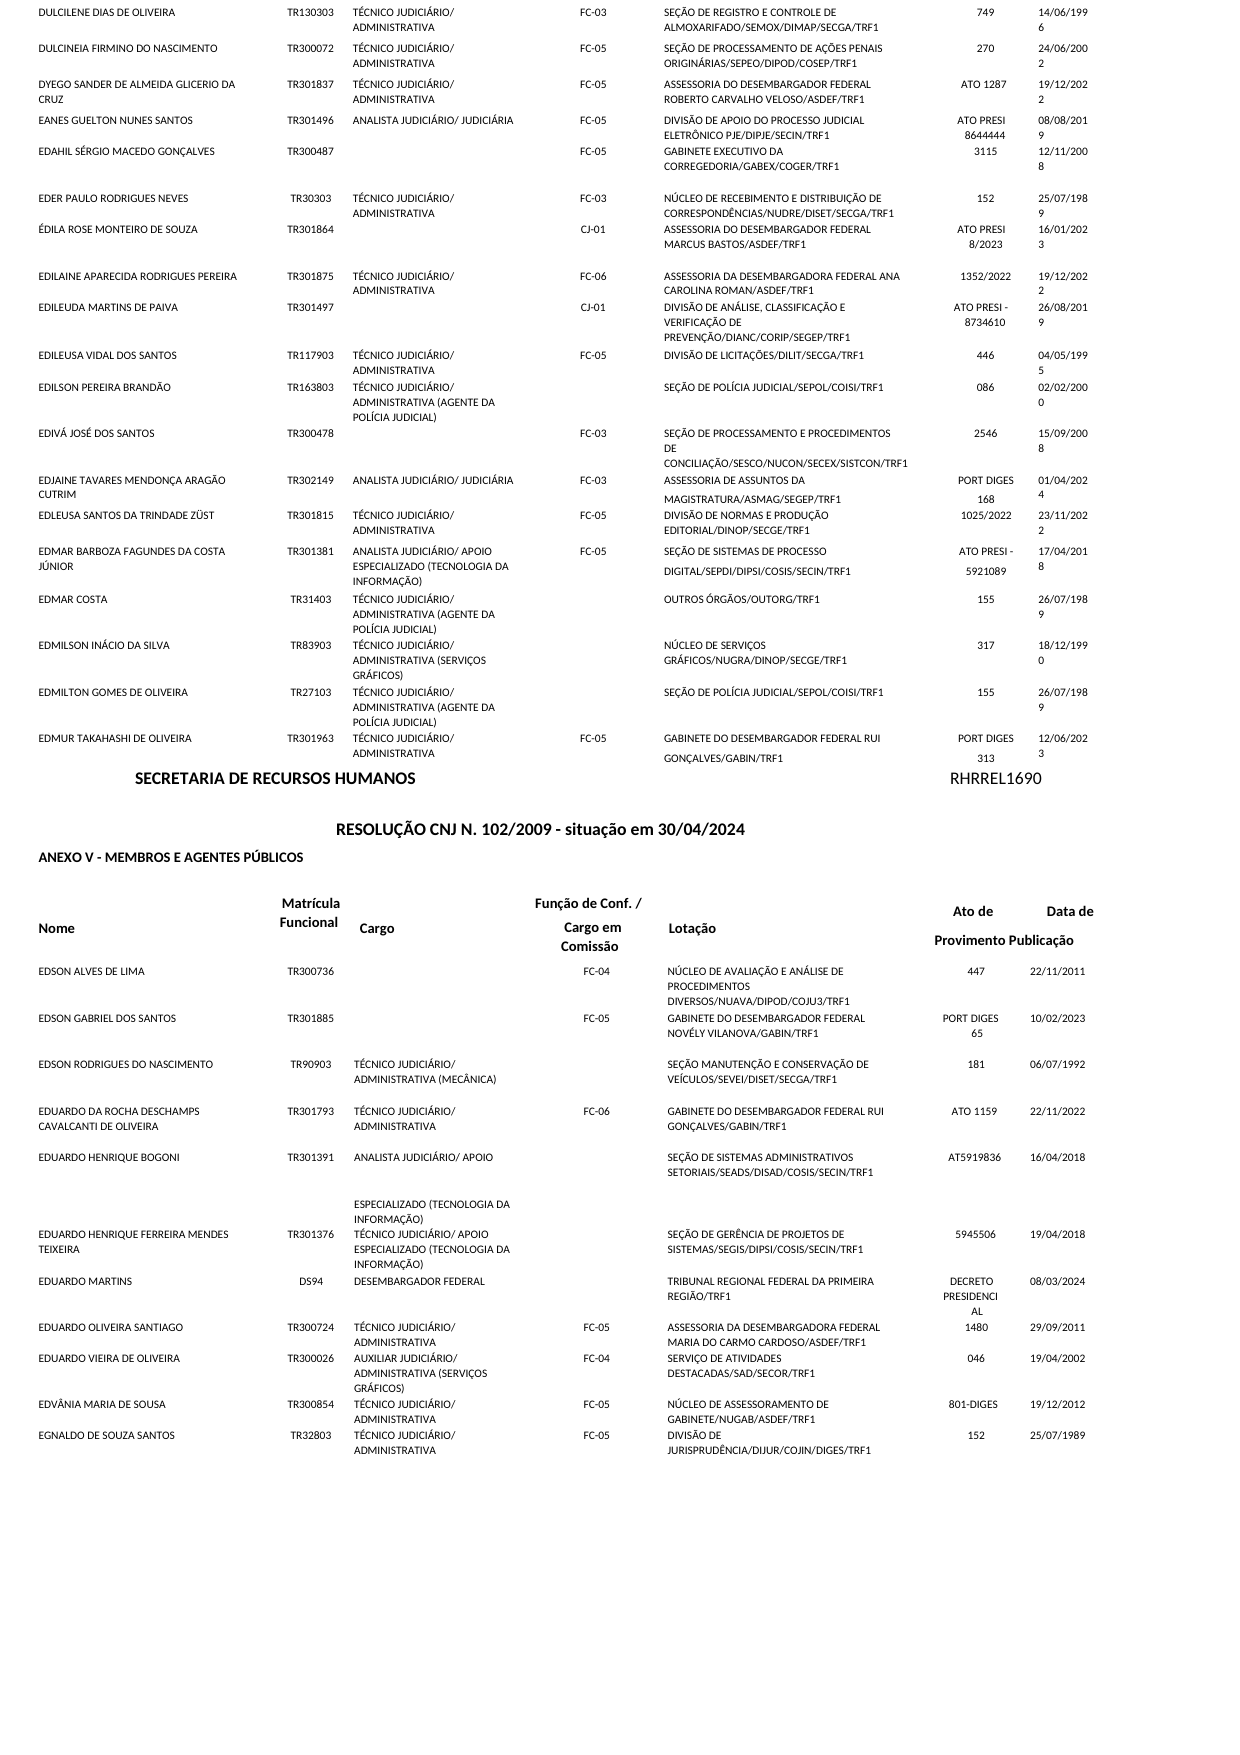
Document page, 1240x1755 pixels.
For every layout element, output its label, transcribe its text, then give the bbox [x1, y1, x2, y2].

table_cell NÚCLEO DE SERVIÇOS 317 GRÁFICOS/NUGRA/DINOP/SECGE/TRF1 [664, 639, 1034, 685]
table_cell TÉCNICO JUDICIÁRIO/ ADMINISTRATIVA [354, 1429, 561, 1459]
table_cell TR300724 [280, 1321, 354, 1352]
table_cell 19/12/2012 [1030, 1397, 1096, 1428]
table_header RHRREL1690 [934, 767, 1096, 894]
table_cell 08/08/2019 [1034, 113, 1093, 144]
table_cell 14/06/1996 [1034, 5, 1093, 41]
table_cell NÚCLEO DE AVALIAÇÃO E ANÁLISE DE PROCEDIMENTOS DIVERSOS/NUAVA/DIPOD/COJU3/TRF1 [668, 965, 934, 1011]
table_cell EDUARDO HENRIQUE FERREIRA MENDES TEIXEIRA [38, 1228, 279, 1274]
table_cell EDSON GABRIEL DOS SANTOS [38, 1011, 279, 1058]
table_cell TR30303 [287, 191, 353, 222]
table_cell EDSON ALVES DE LIMA [38, 965, 279, 1011]
table_cell SEÇÃO DE PROCESSAMENTO E PROCEDIMENTOS DE CONCILIAÇÃO/SESCO/NUCON/SECEX/SISTCON/TRF1 [664, 426, 954, 473]
table_cell TÉCNICO JUDICIÁRIO/ ADMINISTRATIVA [353, 191, 580, 222]
table_cell OUTROS ÓRGÃOS/OUTORG/TRF1 155 [664, 592, 1034, 638]
table_cell DIVISÃO DE JURISPRUDÊNCIA/DIJUR/COJIN/DIGES/TRF1 [668, 1429, 934, 1459]
table_cell EDAHIL SÉRGIO MACEDO GONÇALVES [38, 145, 287, 191]
table_cell ATO PRESI 8644444 [954, 113, 1034, 144]
table_cell TÉCNICO JUDICIÁRIO/ ADMINISTRATIVA (AGENTE DA POLÍCIA JUDICIAL) [353, 380, 580, 426]
table_cell SEÇÃO DE SISTEMAS DE PROCESSO ATO PRESI - DIGITAL/SEPDI/DIPSI/COSIS/SECIN/TRF1 5921089 [664, 545, 1034, 592]
table_cell 1480 [934, 1321, 1030, 1352]
table_cell TR301815 [287, 508, 353, 544]
table_cell FC-05 [580, 731, 664, 767]
table_cell TÉCNICO JUDICIÁRIO/ ADMINISTRATIVA [353, 5, 580, 41]
table_cell DYEGO SANDER DE ALMEIDA GLICERIO DA CRUZ [38, 77, 287, 113]
table_cell FC-05 [580, 545, 664, 592]
table_cell 18/12/1990 [1034, 639, 1093, 685]
table_cell 24/06/2002 [1034, 41, 1093, 77]
table_cell FC-05 [580, 508, 664, 544]
table_cell 446 [954, 348, 1034, 380]
table_cell TR163803 [287, 380, 353, 426]
table_cell 17/04/2018 [1034, 545, 1093, 592]
table_cell [535, 1104, 561, 1151]
table_cell EDILEUDA MARTINS DE PAIVA [38, 300, 287, 348]
table_cell EDJAINE TAVARES MENDONÇA ARAGÃO CUTRIM [38, 473, 287, 508]
table_cell EDMILTON GOMES DE OLIVEIRA [38, 685, 287, 731]
table_cell TÉCNICO JUDICIÁRIO/ ADMINISTRATIVA [353, 508, 580, 544]
table_cell SEÇÃO DE POLÍCIA JUDICIAL/SEPOL/COISI/TRF1 [664, 380, 954, 426]
table_cell TR83903 [287, 639, 353, 685]
table_cell GABINETE DO DESEMBARGADOR FEDERAL NOVÉLY VILANOVA/GABIN/TRF1 [668, 1011, 934, 1058]
table_cell FC-05 [561, 1397, 667, 1428]
table_cell ASSESSORIA DO DESEMBARGADOR FEDERAL ROBERTO CARVALHO VELOSO/ASDEF/TRF1 [664, 77, 954, 113]
table_cell [561, 1058, 667, 1104]
table_cell ANALISTA JUDICIÁRIO/ JUDICIÁRIA [353, 473, 580, 508]
table_cell FC-05 [561, 1429, 667, 1459]
table_cell TR300026 [280, 1352, 354, 1397]
table_cell 5945506 [934, 1228, 1030, 1274]
table_cell 19/12/2022 [1034, 77, 1093, 113]
table_cell TR300736 [280, 965, 354, 1011]
table_cell 16/04/2018 [1030, 1151, 1096, 1228]
table_cell GABINETE DO DESEMBARGADOR FEDERAL RUI PORT DIGES GONÇALVES/GABIN/TRF1 313 [664, 731, 1034, 767]
table_cell [561, 1228, 667, 1274]
table_cell DIVISÃO DE NORMAS E PRODUÇÃO 1025/2022 EDITORIAL/DINOP/SECGE/TRF1 [664, 508, 1034, 544]
table_cell ASSESSORIA DO DESEMBARGADOR FEDERAL MARCUS BASTOS/ASDEF/TRF1 [664, 222, 954, 269]
table_cell TR300487 [287, 145, 353, 191]
table_cell TÉCNICO JUDICIÁRIO/ ADMINISTRATIVA [353, 41, 580, 77]
table_cell TR90903 [280, 1058, 354, 1104]
table_cell TRIBUNAL REGIONAL FEDERAL DA PRIMEIRA REGIÃO/TRF1 [668, 1274, 934, 1321]
table_cell ATO 1287 [954, 77, 1034, 113]
table_cell DIVISÃO DE LICITAÇÕES/DILIT/SECGA/TRF1 [664, 348, 954, 380]
table_cell SERVIÇO DE ATIVIDADES DESTACADAS/SAD/SECOR/TRF1 [668, 1352, 934, 1397]
table_cell FC-05 [580, 41, 664, 77]
table_cell DECRETO PRESIDENCI AL [934, 1274, 1030, 1321]
table_cell TÉCNICO JUDICIÁRIO/ ADMINISTRATIVA (SERVIÇOS GRÁFICOS) [353, 639, 580, 685]
table_cell FC-03 [580, 5, 664, 41]
table_cell TR301837 [287, 77, 353, 113]
table_cell 086 [954, 380, 1034, 426]
table_cell ASSESSORIA DA DESEMBARGADORA FEDERAL ANA CAROLINA ROMAN/ASDEF/TRF1 [664, 269, 954, 300]
table_cell SEÇÃO DE PROCESSAMENTO DE AÇÕES PENAIS ORIGINÁRIAS/SEPEO/DIPOD/COSEP/TRF1 [664, 41, 954, 77]
table_cell EDMAR BARBOZA FAGUNDES DA COSTA JÚNIOR [38, 545, 287, 592]
table_cell 19/12/2022 [1034, 269, 1093, 300]
table_cell [353, 145, 580, 191]
table_cell ATO PRESI 8/2023 [954, 222, 1034, 269]
table_cell EDUARDO MARTINS [38, 1274, 279, 1321]
table_cell EDUARDO VIEIRA DE OLIVEIRA [38, 1352, 279, 1397]
table_cell [354, 1011, 535, 1058]
table_cell DULCINEIA FIRMINO DO NASCIMENTO [38, 41, 287, 77]
table_cell 152 [954, 191, 1034, 222]
table_cell [580, 592, 664, 638]
table_cell SEÇÃO DE SISTEMAS ADMINISTRATIVOS SETORIAIS/SEADS/DISAD/COSIS/SECIN/TRF1 [668, 1151, 934, 1228]
table_cell FC-05 [580, 348, 664, 380]
table_cell TÉCNICO JUDICIÁRIO/ ADMINISTRATIVA (AGENTE DA POLÍCIA JUDICIAL) [353, 685, 580, 731]
table_cell TÉCNICO JUDICIÁRIO/ ADMINISTRATIVA [354, 1397, 561, 1428]
table_cell 01/04/2024 [1034, 473, 1093, 508]
table_cell 06/07/1992 [1030, 1058, 1096, 1104]
table_cell AT5919836 [934, 1151, 1030, 1228]
table_cell TR301376 [280, 1228, 354, 1274]
table_cell 749 [954, 5, 1034, 41]
table_cell ÉDILA ROSE MONTEIRO DE SOUZA [38, 222, 287, 269]
table_cell ASSESSORIA DA DESEMBARGADORA FEDERAL MARIA DO CARMO CARDOSO/ASDEF/TRF1 [668, 1321, 934, 1352]
table_cell DS94 [280, 1274, 354, 1321]
table_cell 15/09/2008 [1034, 426, 1093, 473]
table_cell 08/03/2024 [1030, 1274, 1096, 1321]
table_cell 02/02/2000 [1034, 380, 1093, 426]
table_cell 19/04/2002 [1030, 1352, 1096, 1397]
table_cell TR300854 [280, 1397, 354, 1428]
table_cell 181 [934, 1058, 1030, 1104]
table_cell 25/07/1989 [1034, 191, 1093, 222]
table_cell ANEXO V - MEMBROS E AGENTES PÚBLICOS [38, 848, 535, 894]
table_cell EDILAINE APARECIDA RODRIGUES PEREIRA [38, 269, 287, 300]
table_cell [535, 848, 667, 894]
table_cell 2546 [954, 426, 1034, 473]
table_cell [561, 1274, 667, 1321]
table_cell TÉCNICO JUDICIÁRIO/ ADMINISTRATIVA [353, 731, 580, 767]
table_cell DIVISÃO DE ANÁLISE, CLASSIFICAÇÃO E VERIFICAÇÃO DE PREVENÇÃO/DIANC/CORIP/SEGEP/TRF1 [664, 300, 954, 348]
table_cell TR301496 [287, 113, 353, 144]
table_cell Lotação [668, 895, 934, 965]
table_cell [535, 918, 561, 965]
table_cell EDMILSON INÁCIO DA SILVA [38, 639, 287, 685]
table_cell [580, 639, 664, 685]
table_cell DESEMBARGADOR FEDERAL [354, 1274, 561, 1321]
table_cell NÚCLEO DE RECEBIMENTO E DISTRIBUIÇÃO DE CORRESPONDÊNCIAS/NUDRE/DISET/SECGA/TRF1 [664, 191, 954, 222]
table_cell FC-05 [580, 113, 664, 144]
table_cell ANALISTA JUDICIÁRIO/ APOIO [354, 1151, 535, 1197]
table_cell CJ-01 [580, 222, 664, 269]
table_cell TR301497 [287, 300, 353, 348]
table_cell AUXILIAR JUDICIÁRIO/ ADMINISTRATIVA (SERVIÇOS GRÁFICOS) [354, 1352, 561, 1397]
table_cell TR301381 [287, 545, 353, 592]
table_cell ANALISTA JUDICIÁRIO/ APOIO ESPECIALIZADO (TECNOLOGIA DA INFORMAÇÃO) [353, 545, 580, 592]
table_cell TR130303 [287, 5, 353, 41]
table_cell TR31403 [287, 592, 353, 638]
table_cell TÉCNICO JUDICIÁRIO/ ADMINISTRATIVA [353, 348, 580, 380]
table_cell 25/07/1989 [1030, 1429, 1096, 1459]
table_cell [353, 300, 580, 348]
table_cell EDLEUSA SANTOS DA TRINDADE ZÜST [38, 508, 287, 544]
table_cell 12/06/2023 [1034, 731, 1093, 767]
table_cell EDILEUSA VIDAL DOS SANTOS [38, 348, 287, 380]
table_cell 04/05/1995 [1034, 348, 1093, 380]
table_cell TR117903 [287, 348, 353, 380]
table_cell SEÇÃO DE GERÊNCIA DE PROJETOS DE SISTEMAS/SEGIS/DIPSI/COSIS/SECIN/TRF1 [668, 1228, 934, 1274]
table_cell 26/07/1989 [1034, 592, 1093, 638]
table_cell TR301963 [287, 731, 353, 767]
table_cell [354, 965, 535, 1011]
table_cell 3115 [954, 145, 1034, 191]
table_cell EDSON RODRIGUES DO NASCIMENTO [38, 1058, 279, 1104]
table_cell 26/08/2019 [1034, 300, 1093, 348]
table_cell TR301885 [280, 1011, 354, 1058]
table_cell TR32803 [280, 1429, 354, 1459]
table_cell 1352/2022 [954, 269, 1034, 300]
table_cell PORT DIGES 65 [934, 1011, 1030, 1058]
table_cell ATO PRESI - 8734610 [954, 300, 1034, 348]
table_cell TÉCNICO JUDICIÁRIO/ ADMINISTRATIVA [354, 1321, 561, 1352]
table_cell TR302149 [287, 473, 353, 508]
table_cell 23/11/2022 [1034, 508, 1093, 544]
table_cell 12/11/2008 [1034, 145, 1093, 191]
table_cell GABINETE DO DESEMBARGADOR FEDERAL RUI GONÇALVES/GABIN/TRF1 [668, 1104, 934, 1151]
table_cell ATO 1159 [934, 1104, 1030, 1151]
table_cell NÚCLEO DE ASSESSORAMENTO DE GABINETE/NUGAB/ASDEF/TRF1 [668, 1397, 934, 1428]
table_header SECRETARIA DE RECURSOS HUMANOS RESOLUÇÃO CNJ N. 102/2009 - situação em 30/04/2024 [38, 767, 934, 848]
table_cell [535, 1011, 561, 1058]
table_cell EDMAR COSTA [38, 592, 287, 638]
table_cell TR300478 [287, 426, 353, 473]
table_cell DULCILENE DIAS DE OLIVEIRA [38, 5, 287, 41]
table_cell 270 [954, 41, 1034, 77]
table_cell Ato de Data de Provimento Publicação [934, 895, 1096, 965]
table_cell 22/11/2022 [1030, 1104, 1096, 1151]
table_cell EDMUR TAKAHASHI DE OLIVEIRA [38, 731, 287, 767]
table_cell EDUARDO HENRIQUE BOGONI [38, 1151, 279, 1228]
table_cell [353, 222, 580, 269]
table_cell TR300072 [287, 41, 353, 77]
table_cell [353, 426, 580, 473]
table_cell [668, 848, 934, 894]
table_cell TÉCNICO JUDICIÁRIO/ ADMINISTRATIVA [354, 1104, 535, 1151]
table_cell TÉCNICO JUDICIÁRIO/ APOIO ESPECIALIZADO (TECNOLOGIA DA INFORMAÇÃO) [354, 1228, 561, 1274]
table_cell FC-05 [580, 77, 664, 113]
table_cell [561, 1151, 667, 1228]
table_cell ASSESSORIA DE ASSUNTOS DA PORT DIGES MAGISTRATURA/ASMAG/SEGEP/TRF1 168 [664, 473, 1034, 508]
table_cell SEÇÃO DE POLÍCIA JUDICIAL/SEPOL/COISI/TRF1 155 [664, 685, 1034, 731]
table_cell EDIVÁ JOSÉ DOS SANTOS [38, 426, 287, 473]
table_cell EDILSON PEREIRA BRANDÃO [38, 380, 287, 426]
table_cell Nome [38, 895, 279, 965]
table_cell FC-03 [580, 426, 664, 473]
table_cell EDVÂNIA MARIA DE SOUSA [38, 1397, 279, 1428]
table_cell 29/09/2011 [1030, 1321, 1096, 1352]
table_cell 447 [934, 965, 1030, 1011]
table_cell [535, 1058, 561, 1104]
table_cell TR301391 [280, 1151, 354, 1228]
table_cell [535, 1151, 561, 1197]
table_cell 26/07/1989 [1034, 685, 1093, 731]
table_cell [580, 380, 664, 426]
table_cell EDER PAULO RODRIGUES NEVES [38, 191, 287, 222]
table_cell 801-DIGES [934, 1397, 1030, 1428]
table_cell [535, 965, 561, 1011]
table_cell TÉCNICO JUDICIÁRIO/ ADMINISTRATIVA [353, 77, 580, 113]
table_cell TR301793 [280, 1104, 354, 1151]
table_cell SEÇÃO DE REGISTRO E CONTROLE DE ALMOXARIFADO/SEMOX/DIMAP/SECGA/TRF1 [664, 5, 954, 41]
table_cell Cargo [354, 895, 535, 965]
table_cell SEÇÃO MANUTENÇÃO E CONSERVAÇÃO DE VEÍCULOS/SEVEI/DISET/SECGA/TRF1 [668, 1058, 934, 1104]
table_cell TR27103 [287, 685, 353, 731]
table_cell FC-03 [580, 473, 664, 508]
table_cell CJ-01 [580, 300, 664, 348]
table_cell TÉCNICO JUDICIÁRIO/ ADMINISTRATIVA [353, 269, 580, 300]
table_cell ANALISTA JUDICIÁRIO/ JUDICIÁRIA [353, 113, 580, 144]
table_cell EDUARDO DA ROCHA DESCHAMPS CAVALCANTI DE OLIVEIRA [38, 1104, 279, 1151]
table_cell FC-04 [561, 965, 667, 1011]
table_cell FC-06 [561, 1104, 667, 1151]
table_cell TÉCNICO JUDICIÁRIO/ ADMINISTRATIVA (AGENTE DA POLÍCIA JUDICIAL) [353, 592, 580, 638]
table_cell FC-03 [580, 191, 664, 222]
table_cell 16/01/2023 [1034, 222, 1093, 269]
table_cell Função de Conf. / [535, 895, 667, 918]
table_cell FC-06 [580, 269, 664, 300]
table_cell FC-05 [561, 1011, 667, 1058]
table_cell FC-05 [561, 1321, 667, 1352]
table_cell ESPECIALIZADO (TECNOLOGIA DA INFORMAÇÃO) [354, 1197, 561, 1228]
table_cell EANES GUELTON NUNES SANTOS [38, 113, 287, 144]
table_cell Matrícula Funcional [280, 895, 354, 965]
table_cell TR301875 [287, 269, 353, 300]
table_cell TÉCNICO JUDICIÁRIO/ ADMINISTRATIVA (MECÂNICA) [354, 1058, 535, 1104]
table_cell 19/04/2018 [1030, 1228, 1096, 1274]
table_cell 22/11/2011 [1030, 965, 1096, 1011]
table_cell EGNALDO DE SOUZA SANTOS [38, 1429, 279, 1459]
table_cell DIVISÃO DE APOIO DO PROCESSO JUDICIAL ELETRÔNICO PJE/DIPJE/SECIN/TRF1 [664, 113, 954, 144]
table_cell FC-05 [580, 145, 664, 191]
table_cell 10/02/2023 [1030, 1011, 1096, 1058]
table_cell EDUARDO OLIVEIRA SANTIAGO [38, 1321, 279, 1352]
table_cell Cargo em Comissão [561, 918, 667, 965]
table_cell TR301864 [287, 222, 353, 269]
table_cell 152 [934, 1429, 1030, 1459]
table_cell [580, 685, 664, 731]
table_cell GABINETE EXECUTIVO DA CORREGEDORIA/GABEX/COGER/TRF1 [664, 145, 954, 191]
table_cell FC-04 [561, 1352, 667, 1397]
table_cell 046 [934, 1352, 1030, 1397]
